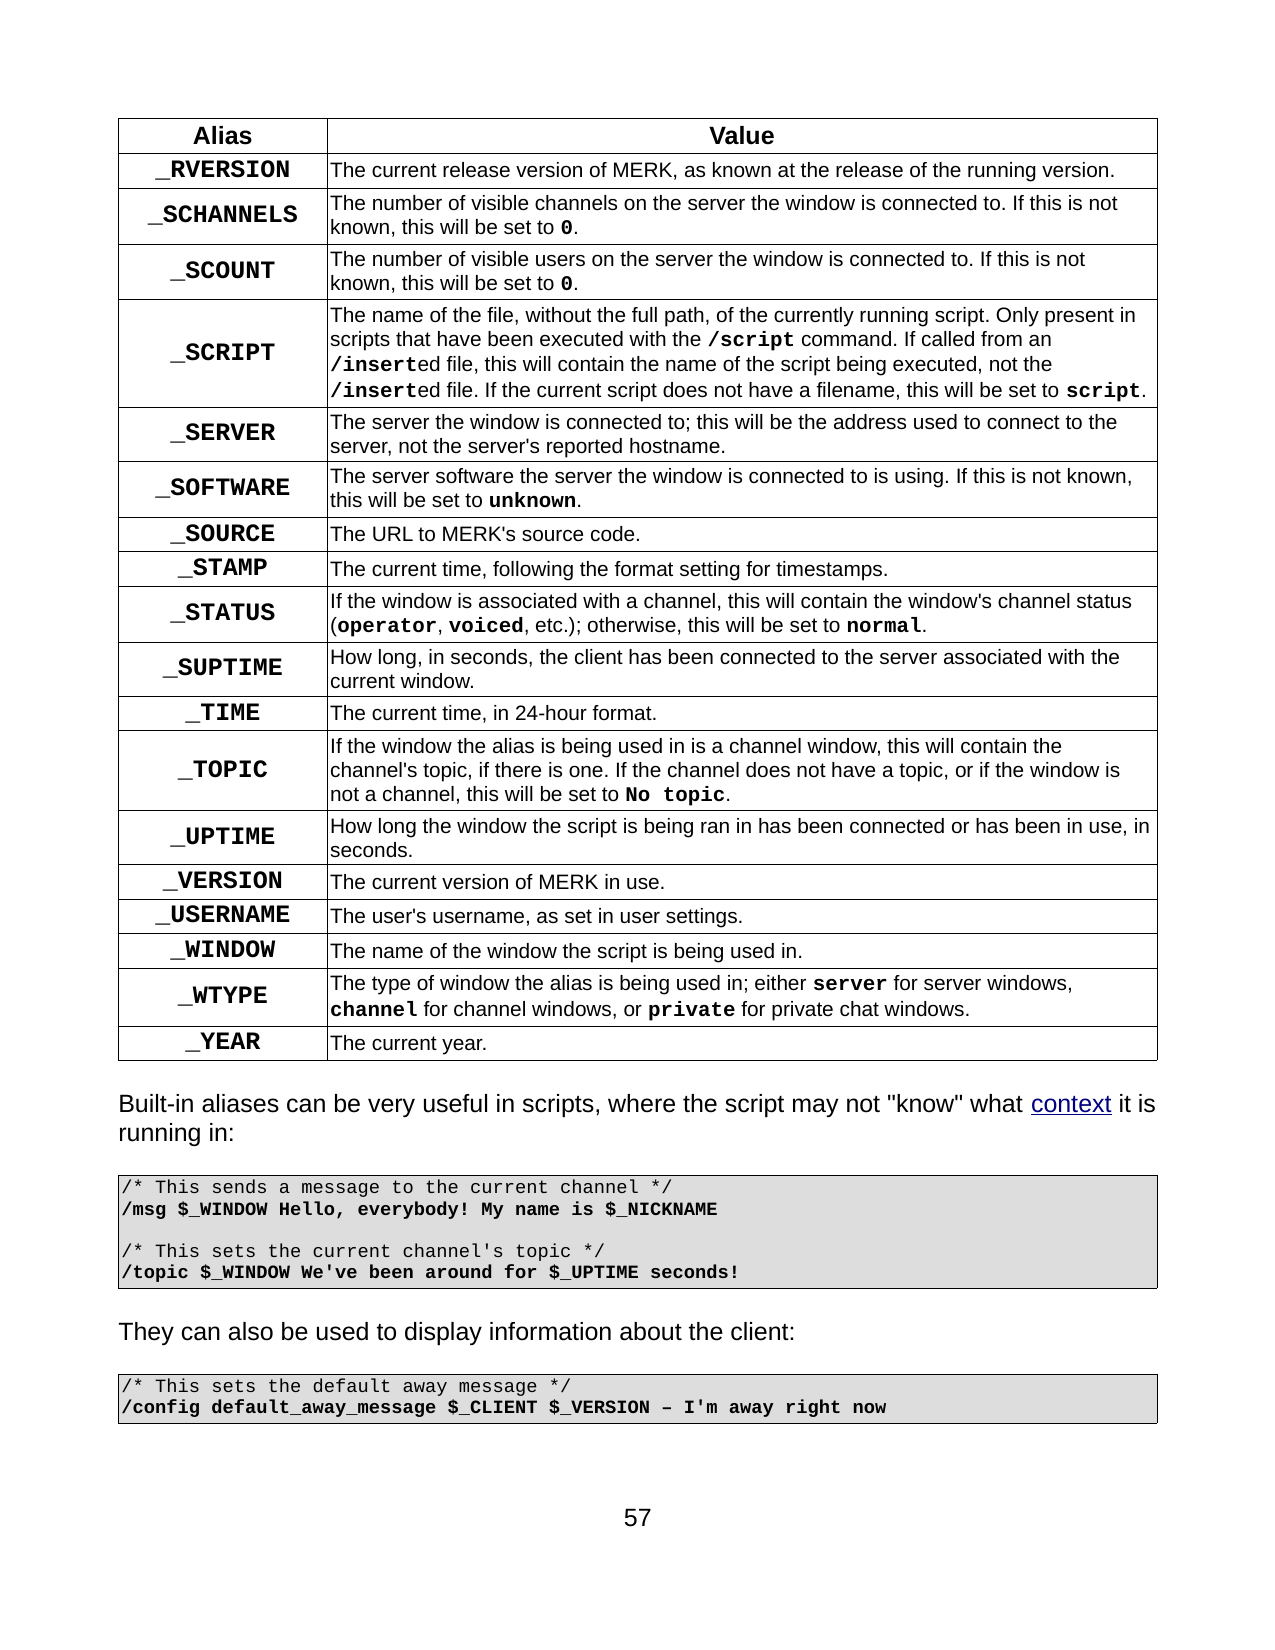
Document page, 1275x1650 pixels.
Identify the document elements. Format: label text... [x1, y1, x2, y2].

table_cell The current time, following the format setting for timestamps. [328, 552, 1157, 586]
table_cell _RVERSION [119, 154, 327, 187]
text They can also be used to display information about the client: [118, 1316, 1157, 1345]
table_cell _WTYPE [119, 969, 327, 1026]
table_cell _WINDOW [119, 934, 327, 968]
table_cell _YEAR [119, 1027, 327, 1060]
table_cell _TOPIC [119, 731, 327, 810]
table_cell _SUPTIME [119, 643, 327, 696]
table_cell _TIME [119, 697, 327, 730]
table_cell _SCHANNELS [119, 189, 327, 243]
table_cell _SOURCE [119, 518, 327, 551]
table_cell The type of window the alias is being used in; either server for server windows, channel for channel windows, or private for private chat windows. [328, 969, 1157, 1026]
table_cell _STATUS [119, 587, 327, 642]
table_cell The current time, in 24-hour format. [328, 697, 1157, 730]
table_cell How long the window the script is being ran in has been connected or has been in use, in seconds. [328, 811, 1157, 864]
table_cell The number of visible users on the server the window is connected to. If this is not known, this will be set to 0. [328, 245, 1157, 299]
table_cell The name of the window the script is being used in. [328, 934, 1157, 968]
table_header Alias [119, 119, 327, 153]
table_cell _SCRIPT [119, 300, 327, 407]
table_cell How long, in seconds, the client has been connected to the server associated with the current window. [328, 643, 1157, 696]
table_cell _VERSION [119, 865, 327, 899]
table_cell The user's username, as set in user settings. [328, 900, 1157, 933]
table_cell The server the window is connected to; this will be the address used to connect to the server, not the server's reported hostname. [328, 408, 1157, 461]
table_cell The current release version of MERK, as known at the release of the running version. [328, 154, 1157, 187]
table_cell _UPTIME [119, 811, 327, 864]
table_cell _USERNAME [119, 900, 327, 933]
table_cell The current year. [328, 1027, 1157, 1060]
table_header /* This sends a message to the current channel */ /msg $_WINDOW Hello, everybody! My name is $_NICKNAME /* This sets the current channel's topic */ /topic $_WINDOW We've been around for $_UPTIME seconds! [119, 1176, 1157, 1288]
table_cell If the window is associated with a channel, this will contain the window's channel status (operator, voiced, etc.); otherwise, this will be set to normal. [328, 587, 1157, 642]
table_cell The name of the file, without the full path, of the currently running script. Only present in scripts that have been executed with the /script command. If called from an /inserted file, this will contain the name of the script being executed, not the /inserted file. If the current script does not have a filename, this will be set to script. [328, 300, 1157, 407]
text Built-in aliases can be very useful in scripts, where the script may not "know" what context it is running in: [118, 1089, 1157, 1146]
table_cell If the window the alias is being used in is a channel window, this will contain the channel's topic, if there is one. If the channel does not have a topic, or if the window is not a channel, this will be set to No topic. [328, 731, 1157, 810]
table_cell _SOFTWARE [119, 462, 327, 517]
table_header /* This sets the default away message */ /config default_away_message $_CLIENT $_VERSION – I'm away right now [119, 1375, 1157, 1423]
table_cell The number of visible channels on the server the window is connected to. If this is not known, this will be set to 0. [328, 189, 1157, 243]
table_cell _STAMP [119, 552, 327, 586]
table_cell The server software the server the window is connected to is using. If this is not known, this will be set to unknown. [328, 462, 1157, 517]
table_cell The current version of MERK in use. [328, 865, 1157, 899]
table_cell _SERVER [119, 408, 327, 461]
table_cell The URL to MERK's source code. [328, 518, 1157, 551]
table_cell _SCOUNT [119, 245, 327, 299]
table_header Value [328, 119, 1157, 153]
